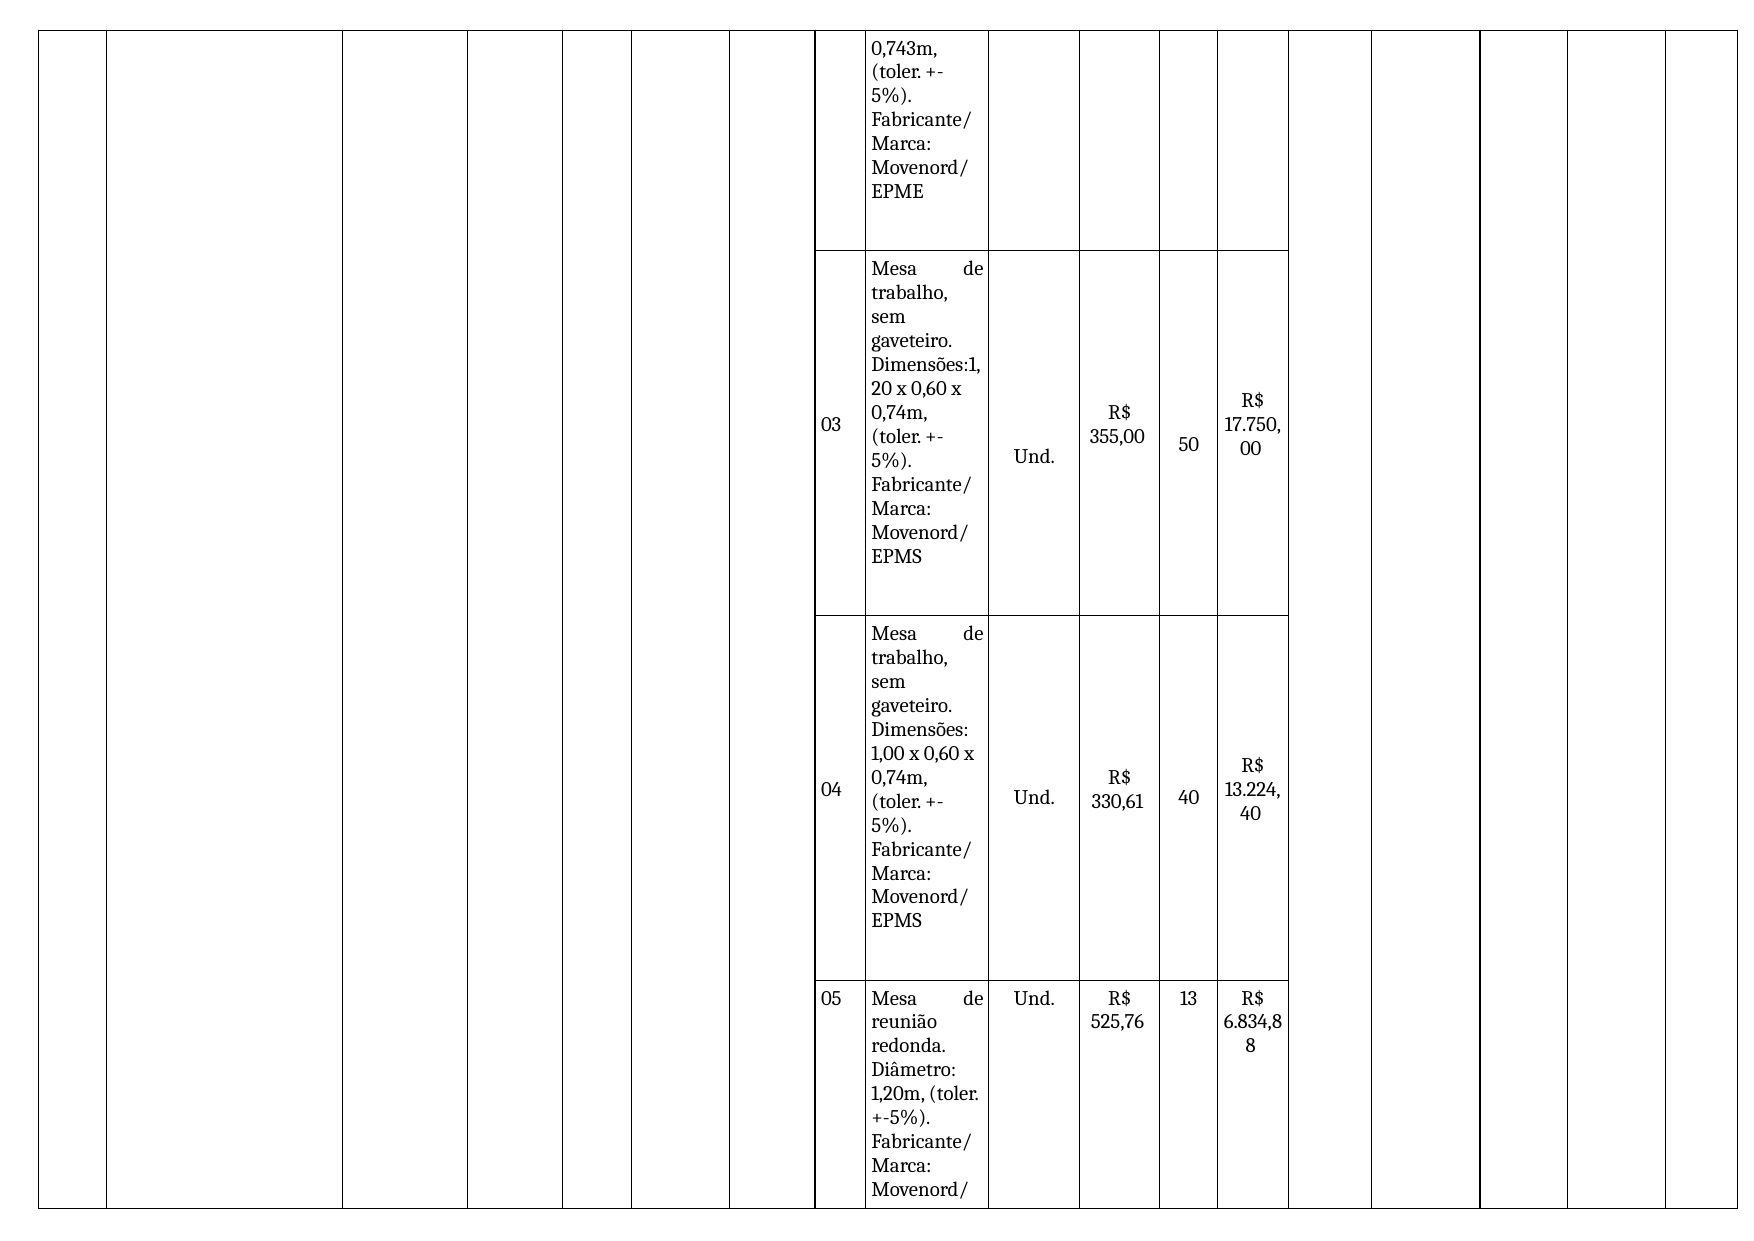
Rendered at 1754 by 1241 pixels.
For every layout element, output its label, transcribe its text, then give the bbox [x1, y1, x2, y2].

table_cell [343, 31, 467, 1208]
table_cell 13 [1160, 981, 1217, 1208]
table_cell [1160, 31, 1217, 250]
table_cell [1666, 31, 1737, 1208]
table_cell 0,743m, (toler. +- 5%). Fabricante/Marca: Movenord/EPME [866, 31, 988, 250]
table_cell [39, 31, 106, 1208]
table_cell 50 [1160, 251, 1217, 615]
table_cell 03 [816, 251, 865, 615]
table_cell Mesa de trabalho, sem gaveteiro. Dimensões: 1,00 x 0,60 x 0,74m, (toler. +- 5%). Fabricante/Marca: Movenord/EPMS [866, 616, 988, 979]
table_cell [989, 31, 1079, 250]
table_cell [1289, 31, 1371, 1208]
table_cell R$ 17.750,00 [1218, 251, 1288, 615]
table_cell [107, 31, 342, 1208]
table_cell Mesa de reunião redonda. Diâmetro: 1,20m, (toler. +-5%). Fabricante/Marca: Movenord/ [866, 981, 988, 1208]
table_cell Mesa de trabalho, sem gaveteiro. Dimensões:1,20 x 0,60 x 0,74m, (toler. +- 5%). Fabricante/Marca: Movenord/EPMS [866, 251, 988, 615]
table_cell [468, 31, 562, 1208]
table_cell Und. [989, 616, 1079, 979]
table_cell [1218, 31, 1288, 250]
table_cell R$ 13.224,40 [1218, 616, 1288, 979]
table_cell [1481, 31, 1567, 1208]
table_cell Und. [989, 251, 1079, 615]
table_cell [1568, 31, 1665, 1208]
table_cell 05 [816, 981, 865, 1208]
table_cell [1372, 31, 1479, 1208]
table_cell [816, 31, 865, 250]
table_cell [1080, 31, 1159, 250]
table_cell 40 [1160, 616, 1217, 979]
table_cell R$ 525,76 [1080, 981, 1159, 1208]
table_cell R$ 6.834,88 [1218, 981, 1288, 1208]
table_cell [563, 31, 631, 1208]
table_cell Und. [989, 981, 1079, 1208]
table_cell R$ 355,00 [1080, 251, 1159, 615]
table_cell [730, 31, 814, 1208]
table_cell R$ 330,61 [1080, 616, 1159, 979]
table_cell 04 [816, 616, 865, 979]
table_cell [632, 31, 729, 1208]
